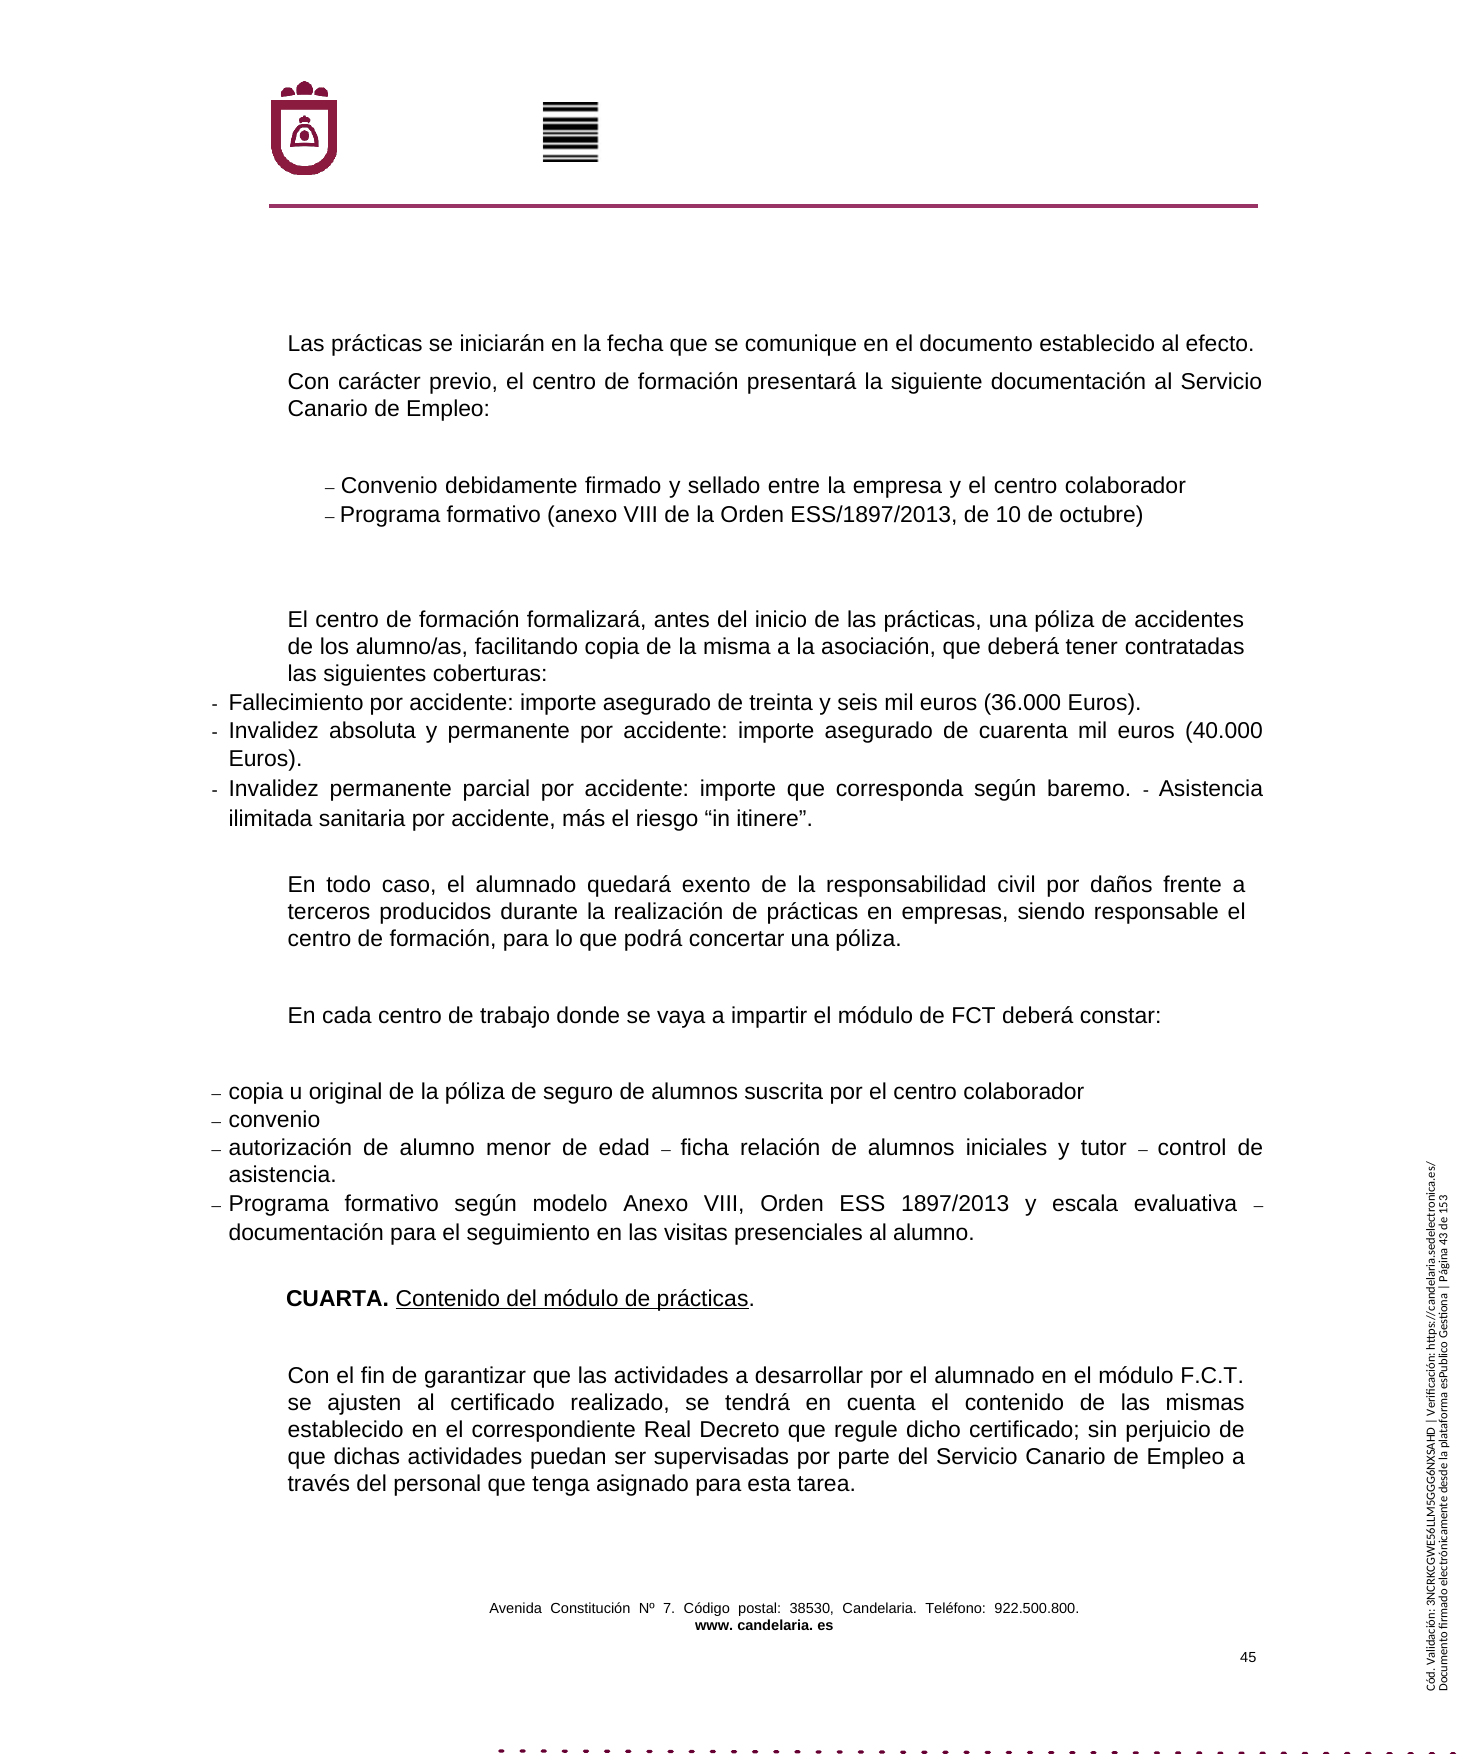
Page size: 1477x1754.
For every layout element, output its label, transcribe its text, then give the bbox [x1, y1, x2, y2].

text El centro de formación formalizará, antes del inicio de las prácticas, una póliza de accidentes de los alumno/as, facilitando copia de la misma a la asociación, que deberá tener contratadas las siguientes coberturas: [287, 606, 1245, 686]
text Con carácter previo, el centro de formación presentará la siguiente documentación al Servicio Canario de Empleo: [287, 368, 1263, 421]
list Programa formativo según modelo Anexo VIII, Orden ESS 1897/2013 y escala evaluativa – documentación para el seguimiento en las visitas presenciales al alumno. [211, 1188, 1263, 1246]
list copia u original de la póliza de seguro de alumnos suscrita por el centro colaborador [211, 1076, 1263, 1105]
text Las prácticas se iniciarán en la fecha que se comunique en el documento establecido al efecto. [287, 330, 1263, 356]
text CUARTA. Contenido del módulo de prácticas. [286, 1285, 1270, 1312]
list autorización de alumno menor de edad – ficha relación de alumnos iniciales y tutor – control de asistencia. [211, 1133, 1263, 1188]
text En cada centro de trabajo donde se vaya a impartir el módulo de FCT deberá constar: [287, 1002, 1263, 1028]
list Invalidez permanente parcial por accidente: importe que corresponda según baremo. - Asistencia ilimitada sanitaria por accidente, más el riesgo “in itinere”. [211, 773, 1263, 831]
text – Convenio debidamente firmado y sellado entre la empresa y el centro colaborador – Programa formativo (anexo VIII de la Orden ESS/1897/2013, de 10 de octubre) [325, 470, 1187, 528]
text Con el fin de garantizar que las actividades a desarrollar por el alumnado en el módulo F.C.T. se ajusten al certificado realizado, se tendrá en cuenta el contenido de las mismas establecido en el correspondiente Real Decreto que regule dicho certificado; sin perjuicio de que dichas actividades puedan ser supervisadas por parte del Servicio Canario de Empleo a través del personal que tenga asignado para esta tarea. [287, 1362, 1246, 1496]
list convenio [211, 1106, 1263, 1132]
text En todo caso, el alumnado quedará exento de la responsabilidad civil por daños frente a terceros producidos durante la realización de prácticas en empresas, siendo responsable el centro de formación, para lo que podrá concertar una póliza. [287, 871, 1246, 951]
list Fallecimiento por accidente: importe asegurado de treinta y seis mil euros (36.000 Euros). [211, 687, 1263, 716]
list Invalidez absoluta y permanente por accidente: importe asegurado de cuarenta mil euros (40.000 Euros). [211, 717, 1263, 772]
